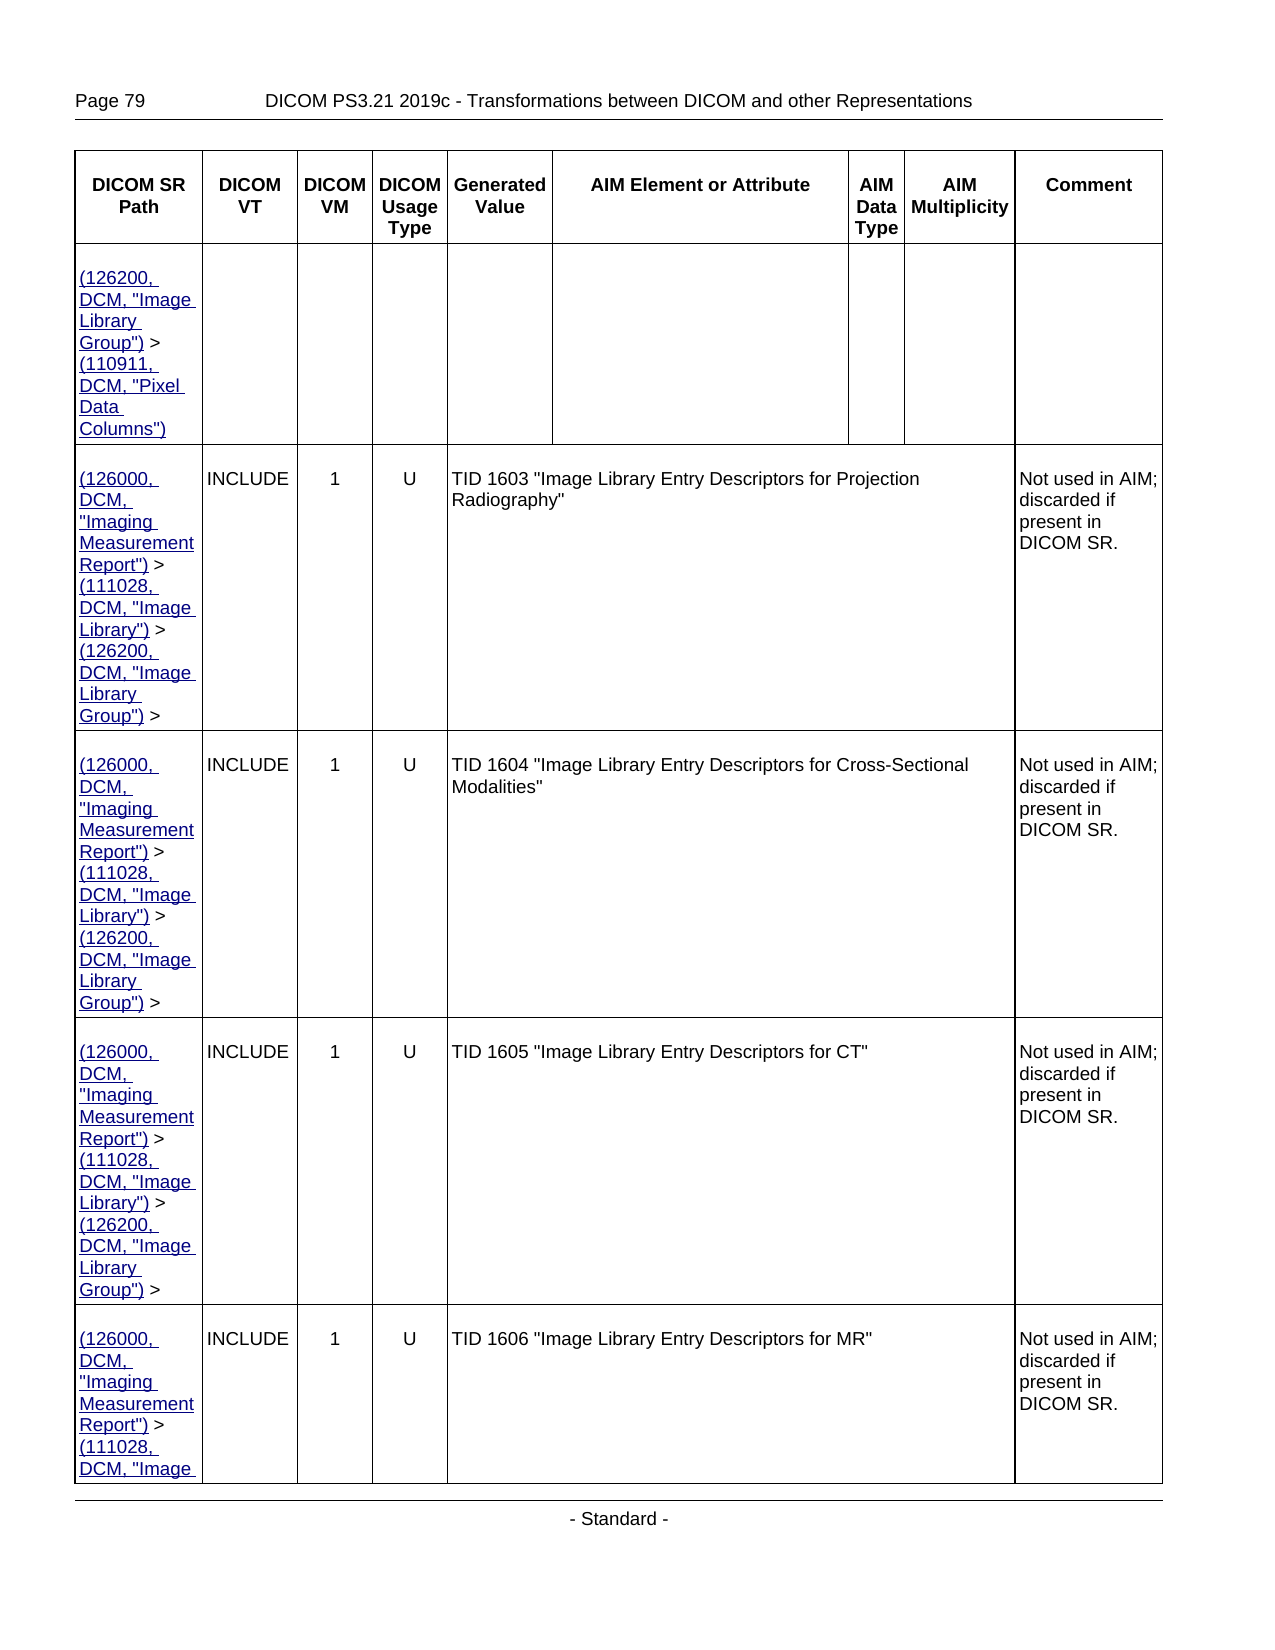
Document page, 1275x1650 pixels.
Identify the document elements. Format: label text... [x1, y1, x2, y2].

table_cell INCLUDE [203, 731, 297, 1017]
table_cell 1 [298, 445, 372, 730]
table_cell [298, 244, 372, 443]
table_header AIM Data Type [849, 151, 904, 243]
table_header DICOM VT [203, 151, 297, 243]
table_header DICOM Usage Type [373, 151, 447, 243]
table_cell 1 [298, 1305, 372, 1483]
table_cell TID 1603 "Image Library Entry Descriptors for Projection Radiography" [448, 445, 1014, 730]
table_cell Not used in AIM; discarded if present in DICOM SR. [1016, 731, 1162, 1017]
table_header DICOM SR Path [76, 151, 202, 243]
table_cell (126000, DCM, "Imaging Measurement Report") > (111028, DCM, "Image Library") > (126200, DCM, "Image Library Group") > [76, 731, 202, 1017]
table_cell [1016, 244, 1162, 443]
table_cell INCLUDE [203, 1018, 297, 1304]
table_cell [905, 244, 1014, 443]
table_cell U [373, 1018, 447, 1304]
table_header Comment [1016, 151, 1162, 243]
table_cell INCLUDE [203, 1305, 297, 1483]
table_cell (126000, DCM, "Imaging Measurement Report") > (111028, DCM, "Image Library") > (126200, DCM, "Image Library Group") > [76, 445, 202, 730]
table_cell [373, 244, 447, 443]
table_cell 1 [298, 1018, 372, 1304]
table_cell Not used in AIM; discarded if present in DICOM SR. [1016, 1305, 1162, 1483]
table_cell Not used in AIM; discarded if present in DICOM SR. [1016, 445, 1162, 730]
table_cell (126200, DCM, "Image Library Group") > (110911, DCM, "Pixel Data Columns") [76, 244, 202, 443]
table_cell [849, 244, 904, 443]
table_cell TID 1605 "Image Library Entry Descriptors for CT" [448, 1018, 1014, 1304]
table_cell U [373, 445, 447, 730]
table_header Generated Value [448, 151, 552, 243]
table_header AIM Element or Attribute [553, 151, 848, 243]
table_cell INCLUDE [203, 445, 297, 730]
table_cell [553, 244, 848, 443]
table_cell 1 [298, 731, 372, 1017]
table_cell U [373, 1305, 447, 1483]
table_cell Not used in AIM; discarded if present in DICOM SR. [1016, 1018, 1162, 1304]
table_cell [448, 244, 552, 443]
table_cell (126000, DCM, "Imaging Measurement Report") > (111028, DCM, "Image [76, 1305, 202, 1483]
table_cell (126000, DCM, "Imaging Measurement Report") > (111028, DCM, "Image Library") > (126200, DCM, "Image Library Group") > [76, 1018, 202, 1304]
table_cell [203, 244, 297, 443]
table_cell TID 1604 "Image Library Entry Descriptors for Cross-Sectional Modalities" [448, 731, 1014, 1017]
table_cell TID 1606 "Image Library Entry Descriptors for MR" [448, 1305, 1014, 1483]
table_header AIM Multiplicity [905, 151, 1014, 243]
table_header DICOM VM [298, 151, 372, 243]
table_cell U [373, 731, 447, 1017]
